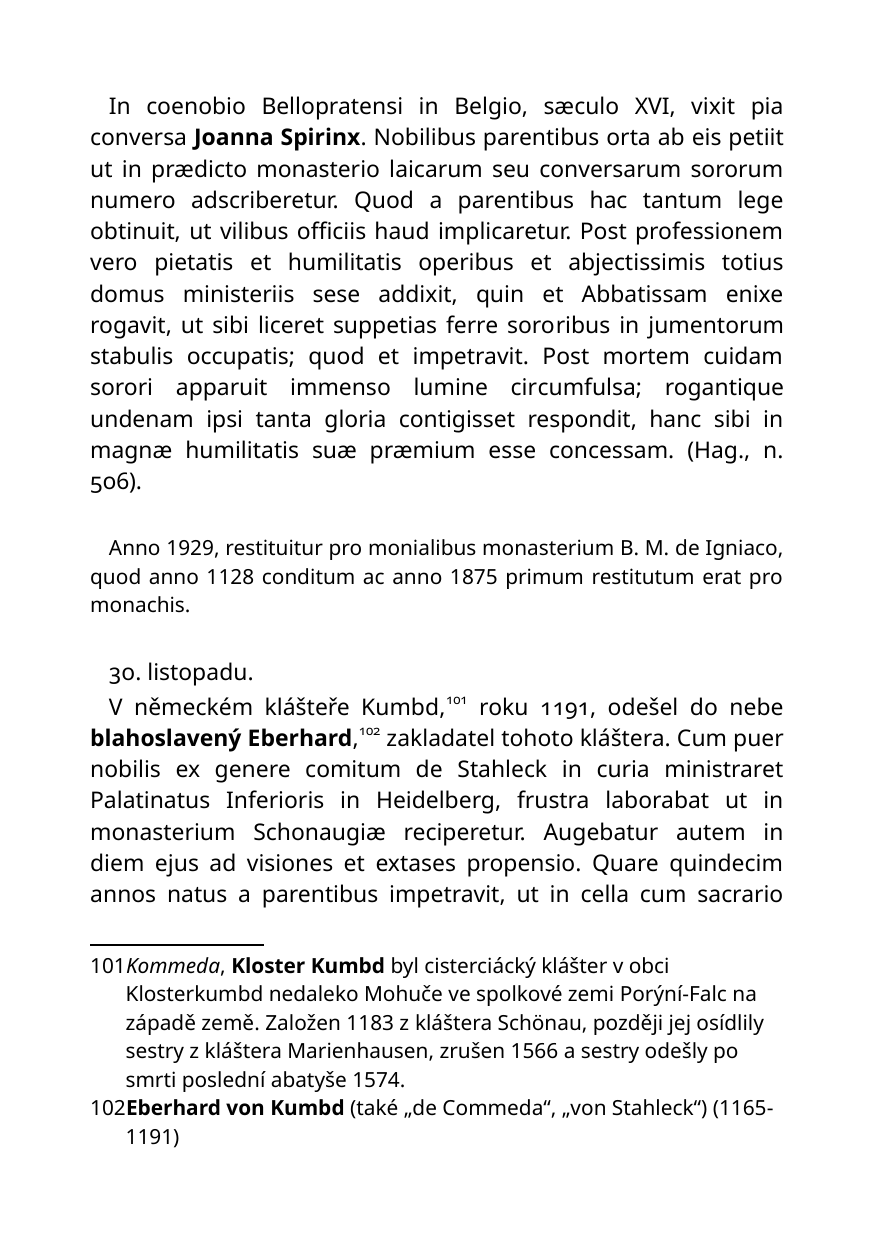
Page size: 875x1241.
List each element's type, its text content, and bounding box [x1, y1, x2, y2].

text V německém klášteře Kumbd, roku 1191, odešel do nebe blahoslavený Eberhard, zakladatel tohoto kláštera. Cum puer nobilis ex genere comitum de Stahleck in curia ministraret Palatinatus Inferioris in Heidelberg, frustra laborabat ut in monasterium Schonaugiæ reciperetur. Augebatur autem in diem ejus ad visiones et extases propensio. Quare quindecim annos natus a parentibus impetravit, ut in cella cum sacrario [90, 690, 784, 909]
text 3o. listopadu. [90, 656, 784, 687]
text Eberhard von Kumbd (také „de Commeda“, „von Stahleck“) (1165-1191) [90, 1093, 784, 1150]
text Kommeda, Kloster Kumbd byl cisterciácký klášter v obci Klosterkumbd nedaleko Mohuče ve spolkové zemi Porýní-Falc na západě země. Založen 1183 z kláštera Schönau, později jej osídlily sestry z kláštera Marienhausen, zrušen 1566 a sestry odešly po smrti poslední abatyše 1574. [90, 951, 784, 1093]
text Anno 1929, restituitur pro monialibus monasterium B. M. de Igniaco, quod anno 1128 conditum ac anno 1875 primum restitutum erat pro monachis. [90, 533, 784, 619]
text In coenobio Bellopratensi in Belgio, sæculo XVI, vixit pia conversa Joanna Spirinx. Nobilibus parentibus orta ab eis petiit ut in prædicto monasterio laicarum seu conversarum sororum numero adscriberetur. Quod a parentibus hac tantum lege obtinuit, ut vilibus officiis haud implicaretur. Post professionem vero pietatis et humilitatis operibus et abjectissimis totius domus ministeriis sese addixit, quin et Abbatissam enixe rogavit, ut sibi liceret suppetias ferre soro­ribus in jumentorum stabulis occupatis; quod et impetravit. Post mortem cuidam sorori apparuit immenso lumine cir­cumfulsa; rogantique undenam ipsi tanta gloria contigisset respondit, hanc sibi in magnæ humilitatis suæ præmium esse concessam. (Hag., n. 5o6). [90, 90, 784, 496]
